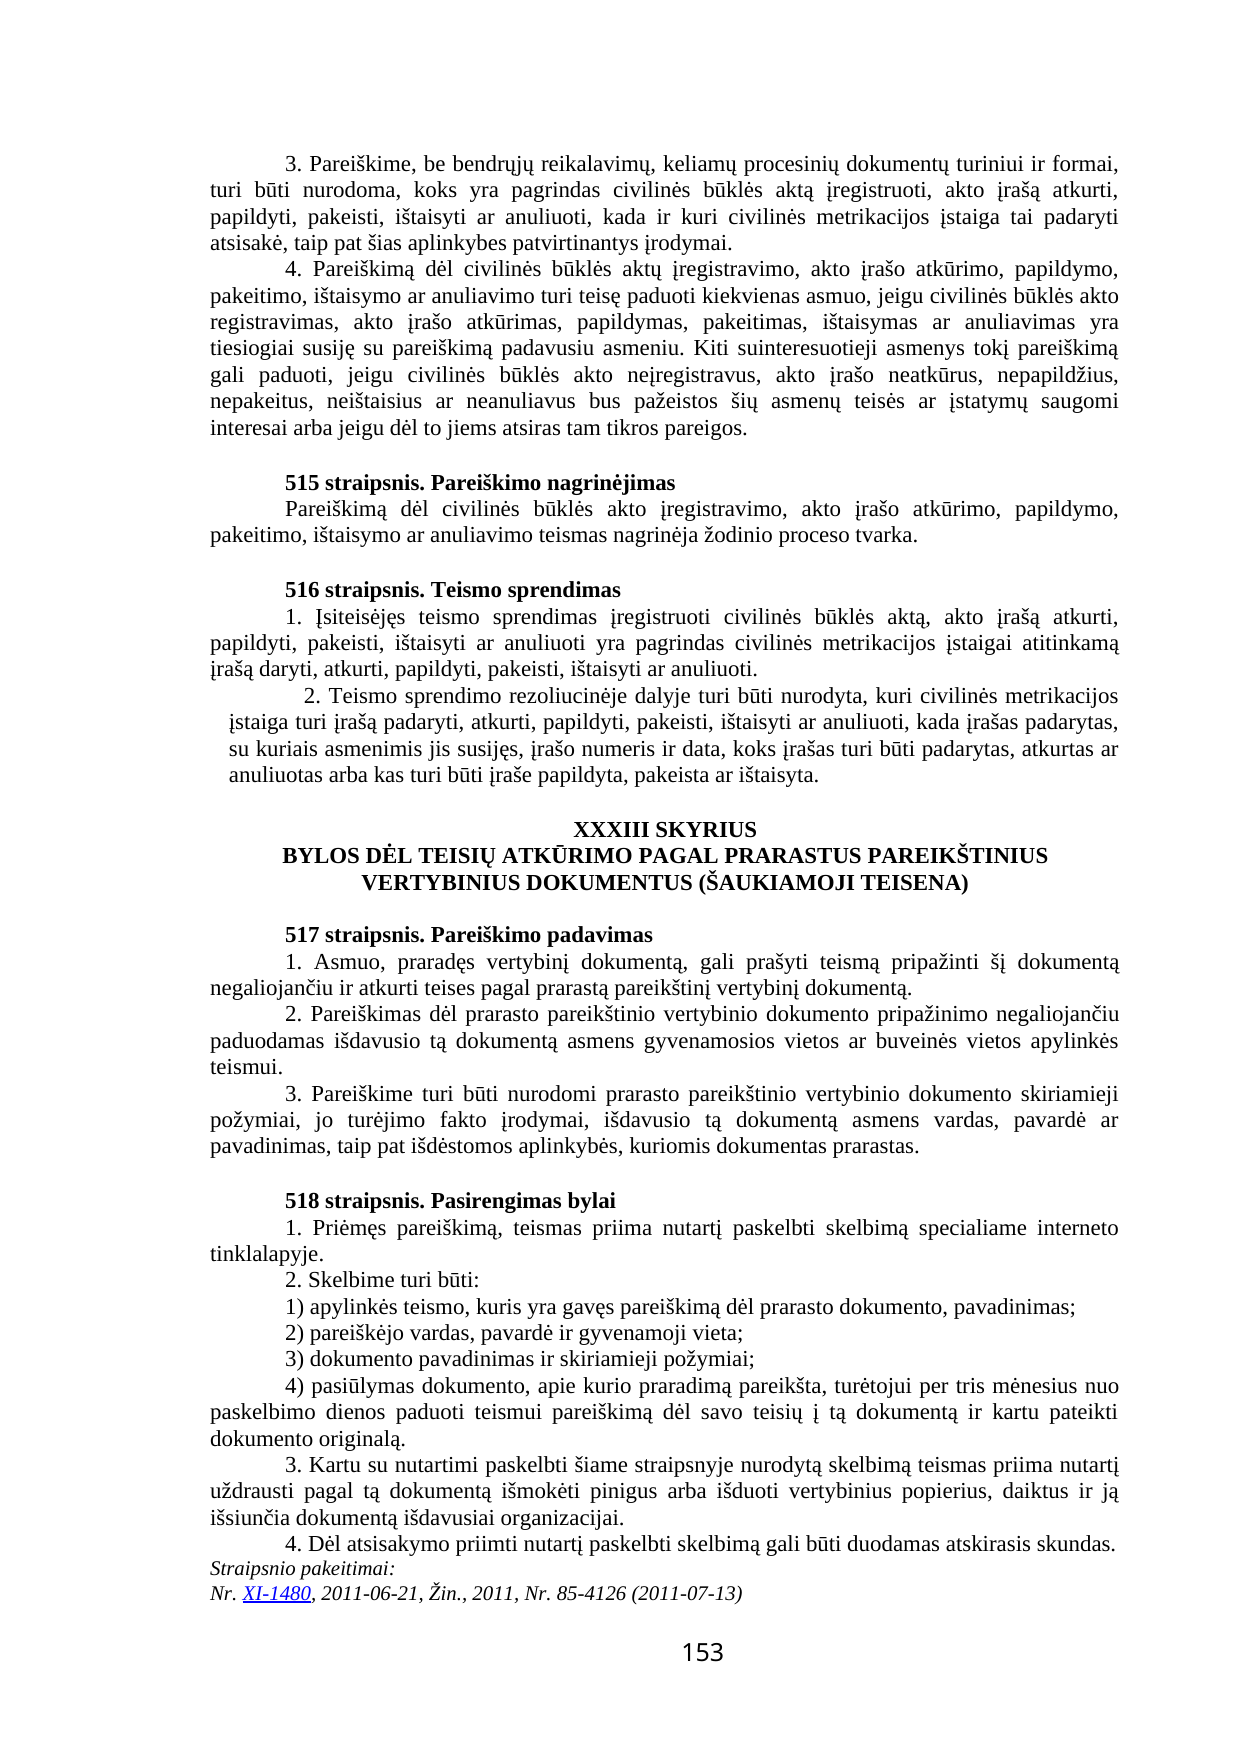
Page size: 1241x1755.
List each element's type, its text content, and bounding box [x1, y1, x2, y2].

text 1. Asmuo, praradęs vertybinį dokumentą, gali prašyti teismą pripažinti šį dokumentą negaliojančiu ir atkurti teises pagal prarastą pareikštinį vertybinį dokumentą. [210, 948, 1120, 1001]
text 3. Kartu su nutartimi paskelbti šiame straipsnyje nurodytą skelbimą teismas priima nutartį uždrausti pagal tą dokumentą išmokėti pinigus arba išduoti vertybinius popierius, daiktus ir ją išsiunčia dokumentą išdavusiai organizacijai. [210, 1451, 1120, 1530]
text 1. Įsiteisėjęs teismo sprendimas įregistruoti civilinės būklės aktą, akto įrašą atkurti, papildyti, pakeisti, ištaisyti ar anuliuoti yra pagrindas civilinės metrikacijos įstaigai atitinkamą įrašą daryti, atkurti, papildyti, pakeisti, ištaisyti ar anuliuoti. [210, 603, 1120, 682]
text 515 straipsnis. Pareiškimo nagrinėjimas [210, 469, 1120, 495]
text 4. Dėl atsisakymo priimti nutartį paskelbti skelbimą gali būti duodamas atskirasis skundas. [210, 1530, 1120, 1556]
text 3. Pareiškime, be bendrųjų reikalavimų, keliamų procesinių dokumentų turiniui ir formai, turi būti nurodoma, koks yra pagrindas civilinės būklės aktą įregistruoti, akto įrašą atkurti, papildyti, pakeisti, ištaisyti ar anuliuoti, kada ir kuri civilinės metrikacijos įstaiga tai padaryti atsisakė, taip pat šias aplinkybes patvirtinantys įrodymai. [210, 150, 1120, 255]
text 1. Priėmęs pareiškimą, teismas priima nutartį paskelbti skelbimą specialiame interneto tinklalapyje. [210, 1214, 1120, 1266]
text vertybinius dokumentus (šaukiamoji teisena) [210, 869, 1120, 895]
text 518 straipsnis. Pasirengimas bylai [210, 1187, 1120, 1214]
text 2. Teismo sprendimo rezoliucinėje dalyje turi būti nurodyta, kuri civilinės metrikacijos įstaiga turi įrašą padaryti, atkurti, papildyti, pakeisti, ištaisyti ar anuliuoti, kada įrašas padarytas, su kuriais asmenimis jis susijęs, įrašo numeris ir data, koks įrašas turi būti padarytas, atkurtas ar anuliuotas arba kas turi būti įraše papildyta, pakeista ar ištaisyta. [229, 682, 1120, 787]
text XXXIII skyrius [210, 816, 1120, 842]
text 4) pasiūlymas dokumento, apie kurio praradimą pareikšta, turėtojui per tris mėnesius nuo paskelbimo dienos paduoti teismui pareiškimą dėl savo teisių į tą dokumentą ir kartu pateikti dokumento originalą. [210, 1372, 1120, 1451]
text 3. Pareiškime turi būti nurodomi prarasto pareikštinio vertybinio dokumento skiriamieji požymiai, jo turėjimo fakto įrodymai, išdavusio tą dokumentą asmens vardas, pavardė ar pavadinimas, taip pat išdėstomos aplinkybės, kuriomis dokumentas prarastas. [210, 1079, 1120, 1159]
text 2. Pareiškimas dėl prarasto pareikštinio vertybinio dokumento pripažinimo negaliojančiu paduodamas išdavusio tą dokumentą asmens gyvenamosios vietos ar buveinės vietos apylinkės teismui. [210, 1001, 1120, 1079]
text 517 straipsnis. Pareiškimo padavimas [210, 921, 1120, 948]
text Straipsnio pakeitimai: [210, 1556, 1120, 1580]
text 4. Pareiškimą dėl civilinės būklės aktų įregistravimo, akto įrašo atkūrimo, papildymo, pakeitimo, ištaisymo ar anuliavimo turi teisę paduoti kiekvienas asmuo, jeigu civilinės būklės akto registravimas, akto įrašo atkūrimas, papildymas, pakeitimas, ištaisymas ar anuliavimas yra tiesiogiai susiję su pareiškimą padavusiu asmeniu. Kiti suinteresuotieji asmenys tokį pareiškimą gali paduoti, jeigu civilinės būklės akto neįregistravus, akto įrašo neatkūrus, nepapildžius, nepakeitus, neištaisius ar neanuliavus bus pažeistos šių asmenų teisės ar įstatymų saugomi interesai arba jeigu dėl to jiems atsiras tam tikros pareigos. [210, 255, 1120, 440]
text 1) apylinkės teismo, kuris yra gavęs pareiškimą dėl prarasto dokumento, pavadinimas; [210, 1293, 1120, 1319]
text Nr. XI-1480, 2011-06-21, Žin., 2011, Nr. 85-4126 (2011-07-13) [210, 1580, 1120, 1604]
text 2) pareiškėjo vardas, pavardė ir gyvenamoji vieta; [210, 1319, 1120, 1346]
text Pareiškimą dėl civilinės būklės akto įregistravimo, akto įrašo atkūrimo, papildymo, pakeitimo, ištaisymo ar anuliavimo teismas nagrinėja žodinio proceso tvarka. [210, 495, 1120, 548]
text 3) dokumento pavadinimas ir skiriamieji požymiai; [210, 1346, 1120, 1372]
text BYLOS DĖL Teisių ATKŪRIMO pagal prarastus PAREIKŠTINIUS [210, 842, 1120, 869]
text 516 straipsnis. Teismo sprendimas [210, 576, 1120, 603]
text 2. Skelbime turi būti: [210, 1266, 1120, 1293]
